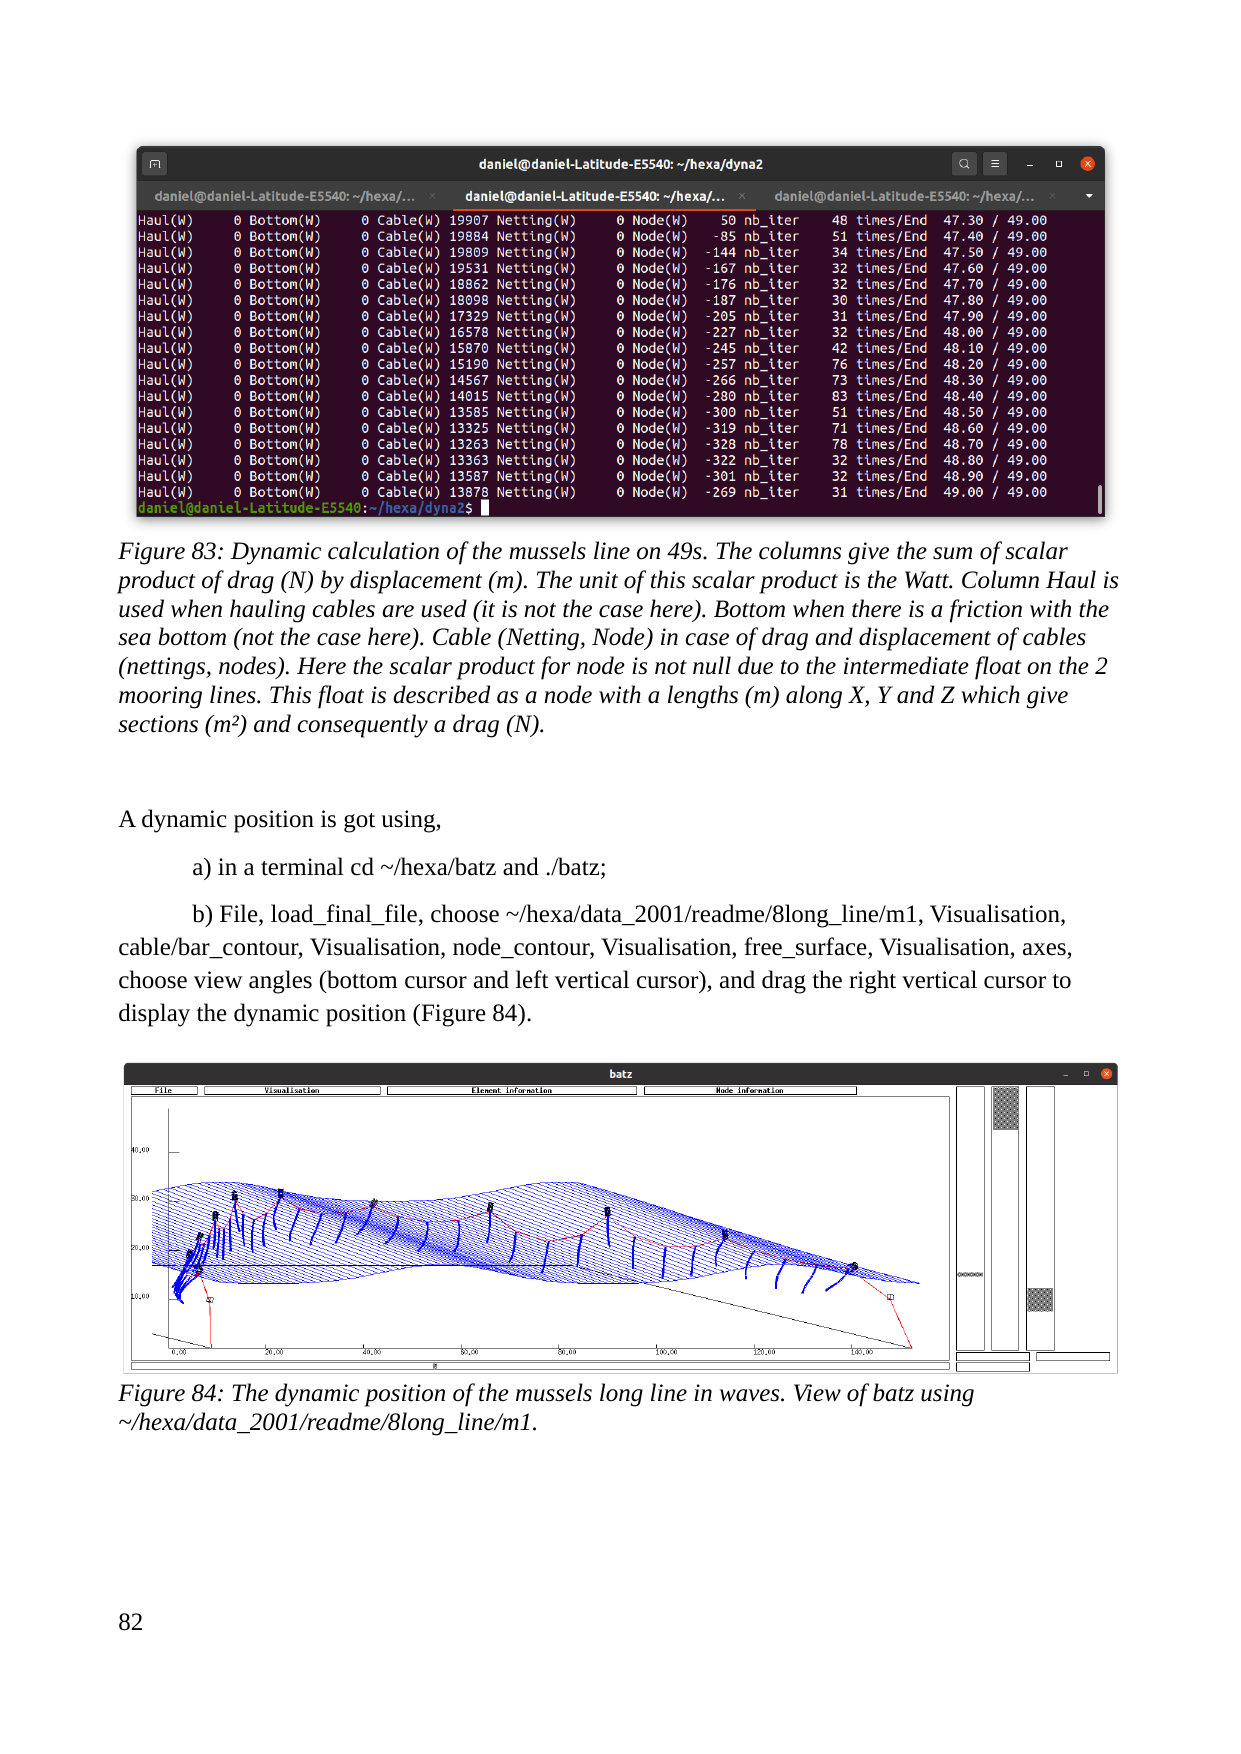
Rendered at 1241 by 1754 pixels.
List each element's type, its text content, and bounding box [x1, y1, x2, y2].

picture [118, 130, 1123, 537]
text Figure 83: Dynamic calculation of the mussels line on 49s. The columns give the sum of scalar product of drag (N) by displacement (m). The unit of this scalar product is the Watt. Column Haul is used when hauling cables are used (it is not the case here). Bottom when there is a friction with the sea bottom (not the case here). Cable (Netting, Node) in case of drag and displacement of cables (nettings, nodes). Here the scalar product for node is not null due to the intermediate float on the 2 mooring lines. This float is described as a node with a lengths (m) along X, Y and Z which give sections (m²) and consequently a drag (N). [118, 537, 1122, 737]
text A dynamic position is got using, [118, 804, 1122, 833]
picture [118, 1058, 1123, 1379]
text Figure 84: The dynamic position of the mussels long line in waves. View of batz using ~/hexa/data_2001/readme/8long_line/m1. [118, 1379, 1122, 1436]
text b) File, load_final_file, choose ~/hexa/data_2001/readme/8long_line/m1, Visualisation, cable/bar_contour, Visualisation, node_contour, Visualisation, free_surface, Visualisation, axes, choose view angles (bottom cursor and left vertical cursor), and drag the right vertical cursor to display the dynamic position (Figure 84). [118, 899, 1122, 1027]
text a) in a terminal cd ~/hexa/batz and ./batz; [118, 852, 1122, 880]
